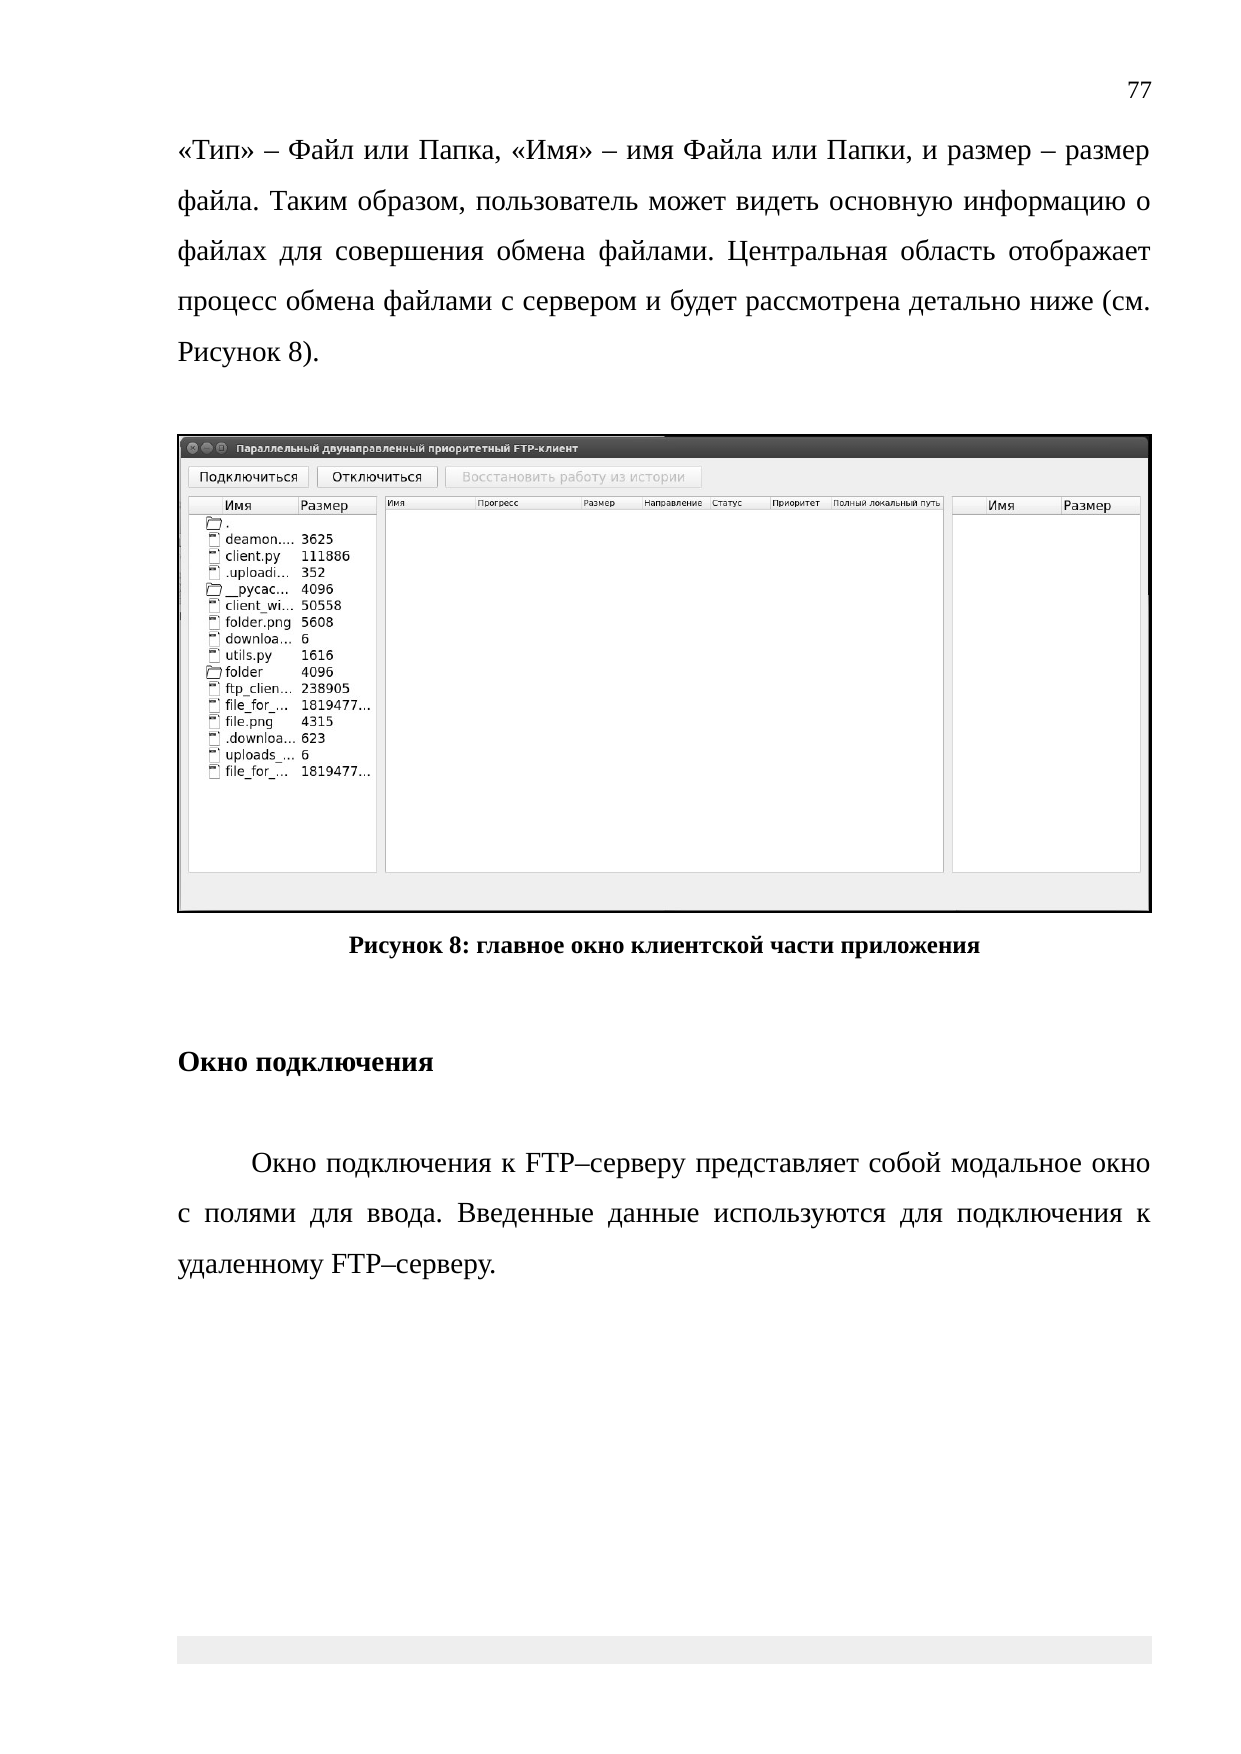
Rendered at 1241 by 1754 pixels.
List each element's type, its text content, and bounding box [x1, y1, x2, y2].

subtitle Окно подключения [177, 1044, 1152, 1078]
text Окно подключения к FTP–серверу представляет собой модальное окно с полями для ввода. Введенные данные используются для подключения к удаленному FTP–серверу. [177, 1145, 1152, 1279]
text «Тип» – Файл или Папка, «Имя» – имя Файла или Папки, и размер – размер файла. Таким образом, пользователь может видеть основную информацию о файлах для совершения обмена файлами. Центральная область отображает процесс обмена файлами с сервером и будет рассмотрена детально ниже (см. Рисунок 8). [177, 132, 1152, 367]
text Рисунок 8: главное окно клиентской части приложения [177, 930, 1152, 959]
